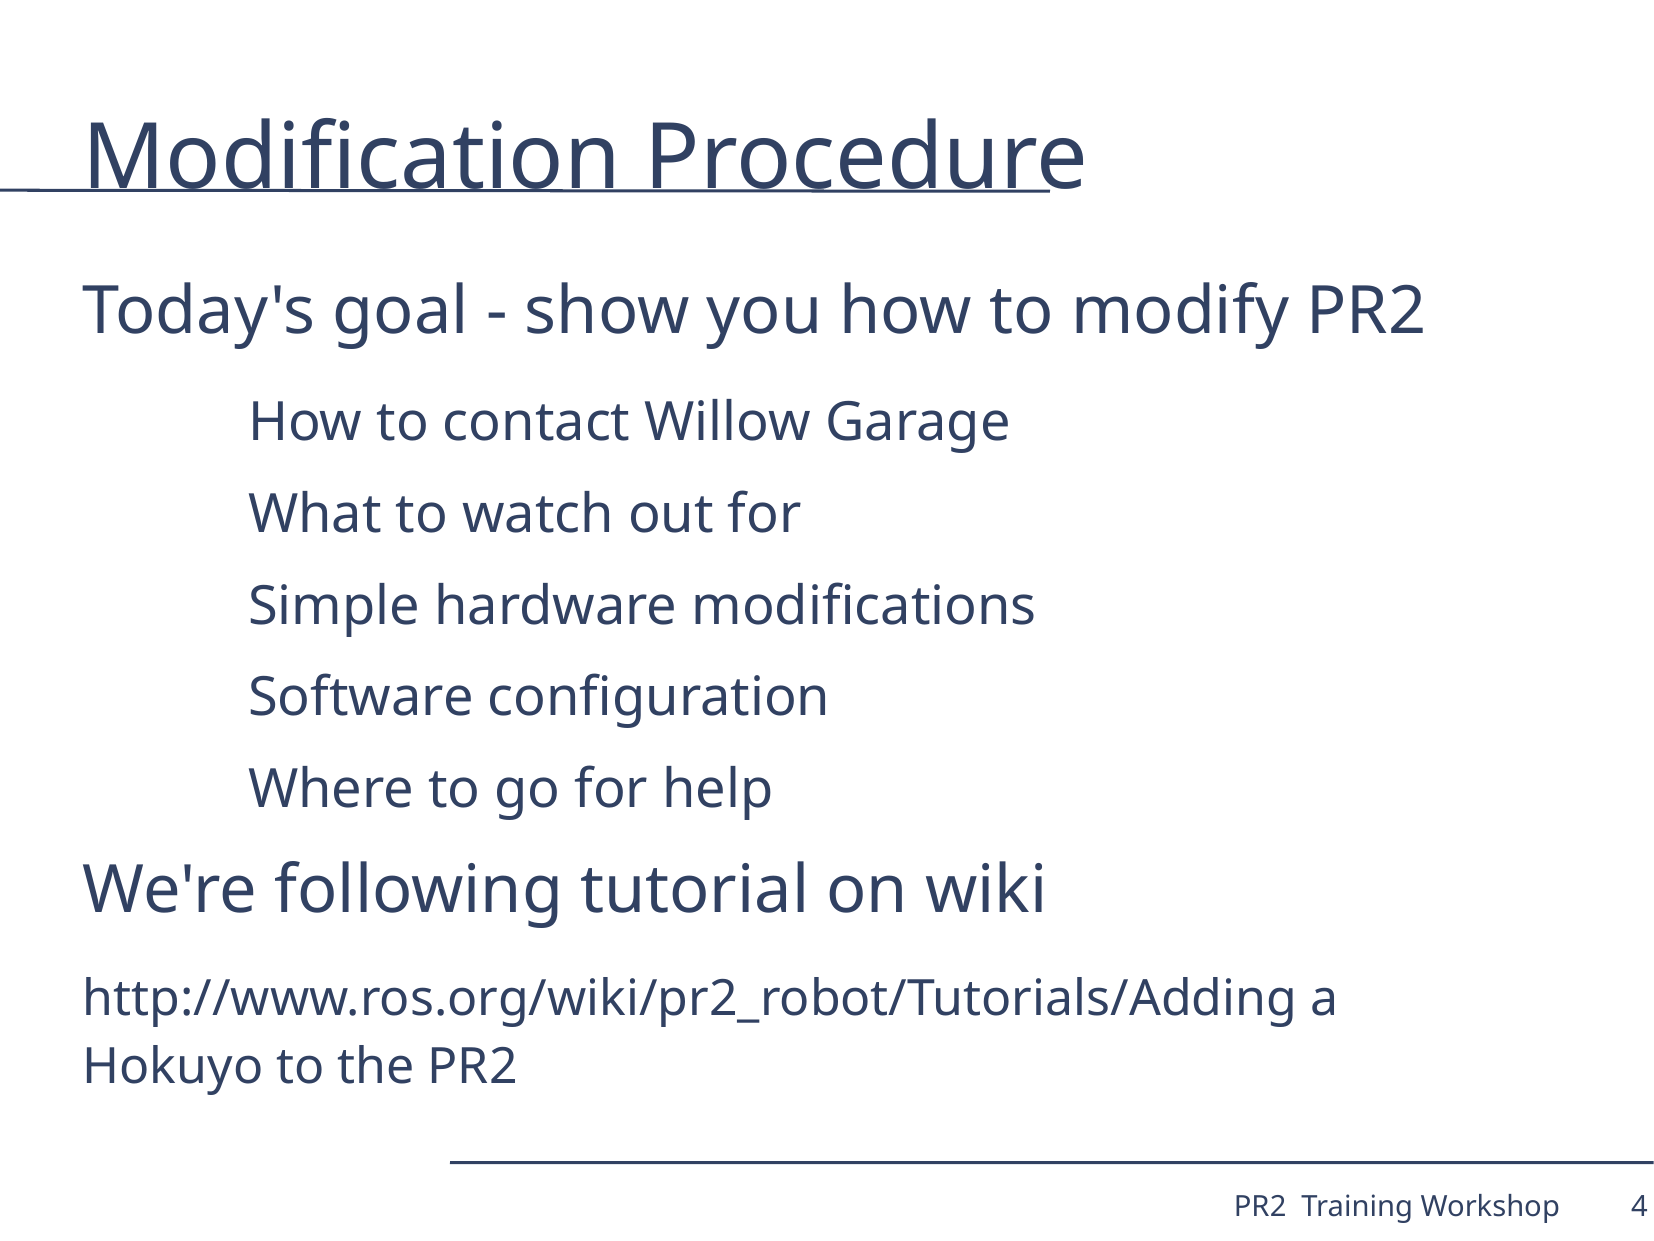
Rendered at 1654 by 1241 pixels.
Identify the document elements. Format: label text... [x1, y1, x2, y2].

list Today's goal - show you how to modify PR2 How to contact Willow Garage What to watch out for Simple hardware modifications Software configuration Where to go for help We're following tutorial on wiki http://www.ros.org/wiki/pr2_robot/Tutorials/Adding a Hokuyo to the PR2 [82, 262, 1501, 1094]
title Modification Procedure [82, 49, 1571, 257]
